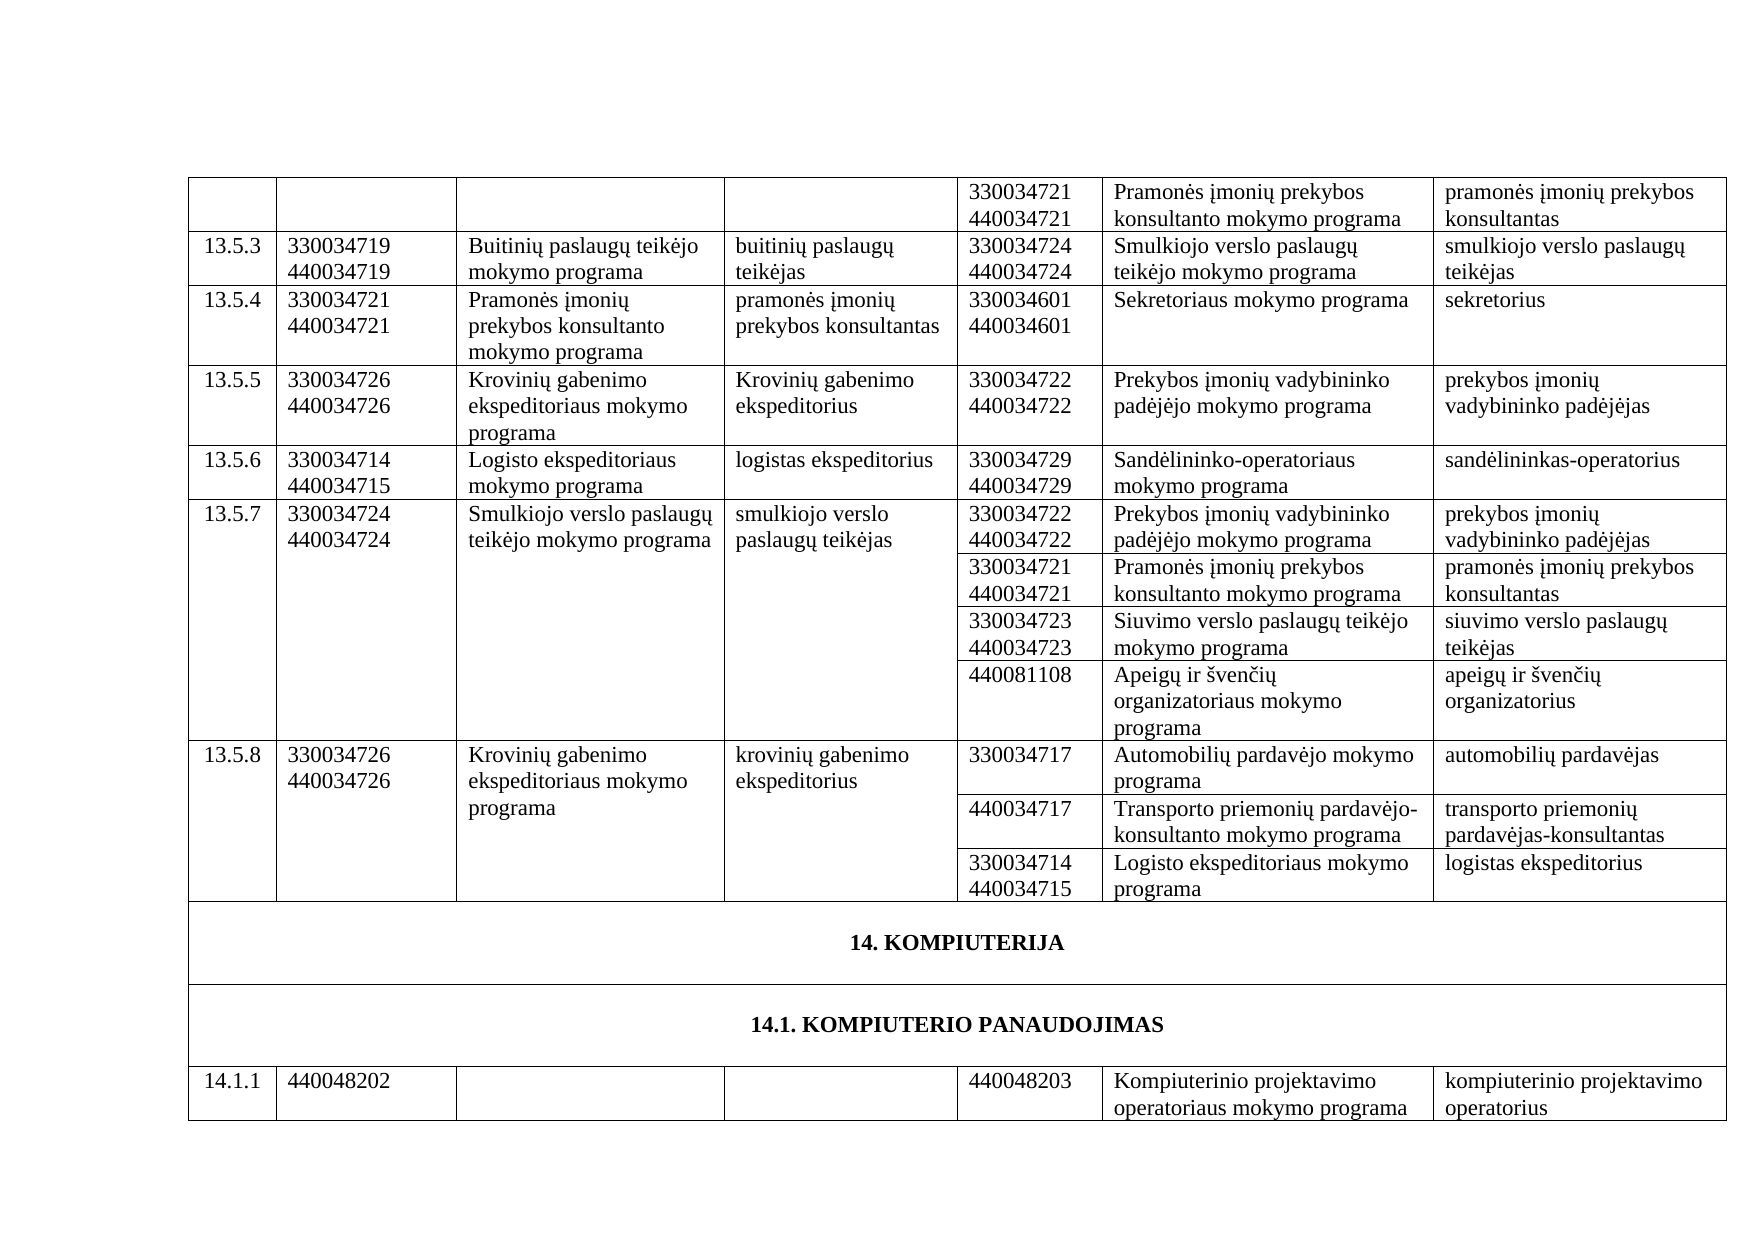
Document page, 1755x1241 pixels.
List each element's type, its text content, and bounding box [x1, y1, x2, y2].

table_cell 330034717 [958, 741, 1102, 794]
table_cell 330034723 440034723 [958, 607, 1102, 660]
table_cell 330034721 440034721 [277, 286, 456, 365]
table_cell pramonės įmonių prekybos konsultantas [1434, 554, 1726, 606]
table_cell 330034714 440034715 [277, 446, 456, 499]
table_cell buitinių paslaugų teikėjas [725, 232, 957, 285]
table_cell 14.1.1 [189, 1067, 276, 1120]
table_cell 14. KOMPIUTERIJA [189, 902, 1726, 984]
table_cell 13.5.3 [189, 232, 276, 285]
table_cell apeigų ir švenčių organizatorius [1434, 661, 1726, 740]
table_cell [725, 1067, 957, 1120]
table_cell Prekybos įmonių vadybininko padėjėjo mokymo programa [1103, 500, 1433, 552]
table_cell 330034726 440034726 [277, 366, 456, 445]
table_cell sekretorius [1434, 286, 1726, 365]
table_cell Transporto priemonių pardavėjo-konsultanto mokymo programa [1103, 795, 1433, 847]
table_cell sandėlininkas-operatorius [1434, 446, 1726, 499]
table_cell krovinių gabenimo ekspeditorius [725, 741, 957, 901]
table_cell 13.5.4 [189, 286, 276, 365]
table_cell 330034601 440034601 [958, 286, 1102, 365]
table_cell 330034722 440034722 [958, 500, 1102, 552]
table_cell Apeigų ir švenčių organizatoriaus mokymo programa [1103, 661, 1433, 740]
table_cell prekybos įmonių vadybininko padėjėjas [1434, 500, 1726, 552]
table_cell [189, 178, 276, 231]
table_cell 330034724 440034724 [277, 500, 456, 740]
table_cell Smulkiojo verslo paslaugų teikėjo mokymo programa [457, 500, 724, 740]
table_cell 13.5.6 [189, 446, 276, 499]
table_cell Krovinių gabenimo ekspeditorius [725, 366, 957, 445]
table_cell 14.1. KOMPIUTERIO PANAUDOJIMAS [189, 985, 1726, 1066]
table_cell 330034722 440034722 [958, 366, 1102, 445]
table_cell Buitinių paslaugų teikėjo mokymo programa [457, 232, 724, 285]
table_cell smulkiojo verslo paslaugų teikėjas [725, 500, 957, 740]
table_cell logistas ekspeditorius [725, 446, 957, 499]
table_cell Smulkiojo verslo paslaugų teikėjo mokymo programa [1103, 232, 1433, 285]
table_cell Sandėlininko-operatoriaus mokymo programa [1103, 446, 1433, 499]
table_cell 330034721 440034721 [958, 554, 1102, 606]
table_cell Siuvimo verslo paslaugų teikėjo mokymo programa [1103, 607, 1433, 660]
table_cell [457, 1067, 724, 1120]
table_cell 330034721 440034721 [958, 178, 1102, 231]
table_cell 330034714 440034715 [958, 849, 1102, 901]
table_cell Pramonės įmonių prekybos konsultanto mokymo programa [1103, 178, 1433, 231]
table_cell 440034717 [958, 795, 1102, 847]
table_cell prekybos įmonių vadybininko padėjėjas [1434, 366, 1726, 445]
table_cell Krovinių gabenimo ekspeditoriaus mokymo programa [457, 366, 724, 445]
table_cell Sekretoriaus mokymo programa [1103, 286, 1433, 365]
table_cell Logisto ekspeditoriaus mokymo programa [1103, 849, 1433, 901]
table_cell [457, 178, 724, 231]
table_cell 440081108 [958, 661, 1102, 740]
table_cell pramonės įmonių prekybos konsultantas [1434, 178, 1726, 231]
table_cell Kompiuterinio projektavimo operatoriaus mokymo programa [1103, 1067, 1433, 1120]
table_cell [725, 178, 957, 231]
table_cell 330034719 440034719 [277, 232, 456, 285]
table_cell siuvimo verslo paslaugų teikėjas [1434, 607, 1726, 660]
table_cell smulkiojo verslo paslaugų teikėjas [1434, 232, 1726, 285]
table_cell logistas ekspeditorius [1434, 849, 1726, 901]
table_cell 330034726 440034726 [277, 741, 456, 901]
table_cell 13.5.8 [189, 741, 276, 901]
table_cell Krovinių gabenimo ekspeditoriaus mokymo programa [457, 741, 724, 901]
table_cell Automobilių pardavėjo mokymo programa [1103, 741, 1433, 794]
table_cell 440048203 [958, 1067, 1102, 1120]
table_cell 13.5.7 [189, 500, 276, 740]
table_cell Pramonės įmonių prekybos konsultanto mokymo programa [1103, 554, 1433, 606]
table_cell Prekybos įmonių vadybininko padėjėjo mokymo programa [1103, 366, 1433, 445]
table_cell Pramonės įmonių prekybos konsultanto mokymo programa [457, 286, 724, 365]
table_cell 13.5.5 [189, 366, 276, 445]
table_cell 330034729 440034729 [958, 446, 1102, 499]
table_cell Logisto ekspeditoriaus mokymo programa [457, 446, 724, 499]
table_cell automobilių pardavėjas [1434, 741, 1726, 794]
table_cell pramonės įmonių prekybos konsultantas [725, 286, 957, 365]
table_cell 330034724 440034724 [958, 232, 1102, 285]
table_cell kompiuterinio projektavimo operatorius [1434, 1067, 1726, 1120]
table_cell transporto priemonių pardavėjas-konsultantas [1434, 795, 1726, 847]
table_cell 440048202 [277, 1067, 456, 1120]
table_cell [277, 178, 456, 231]
